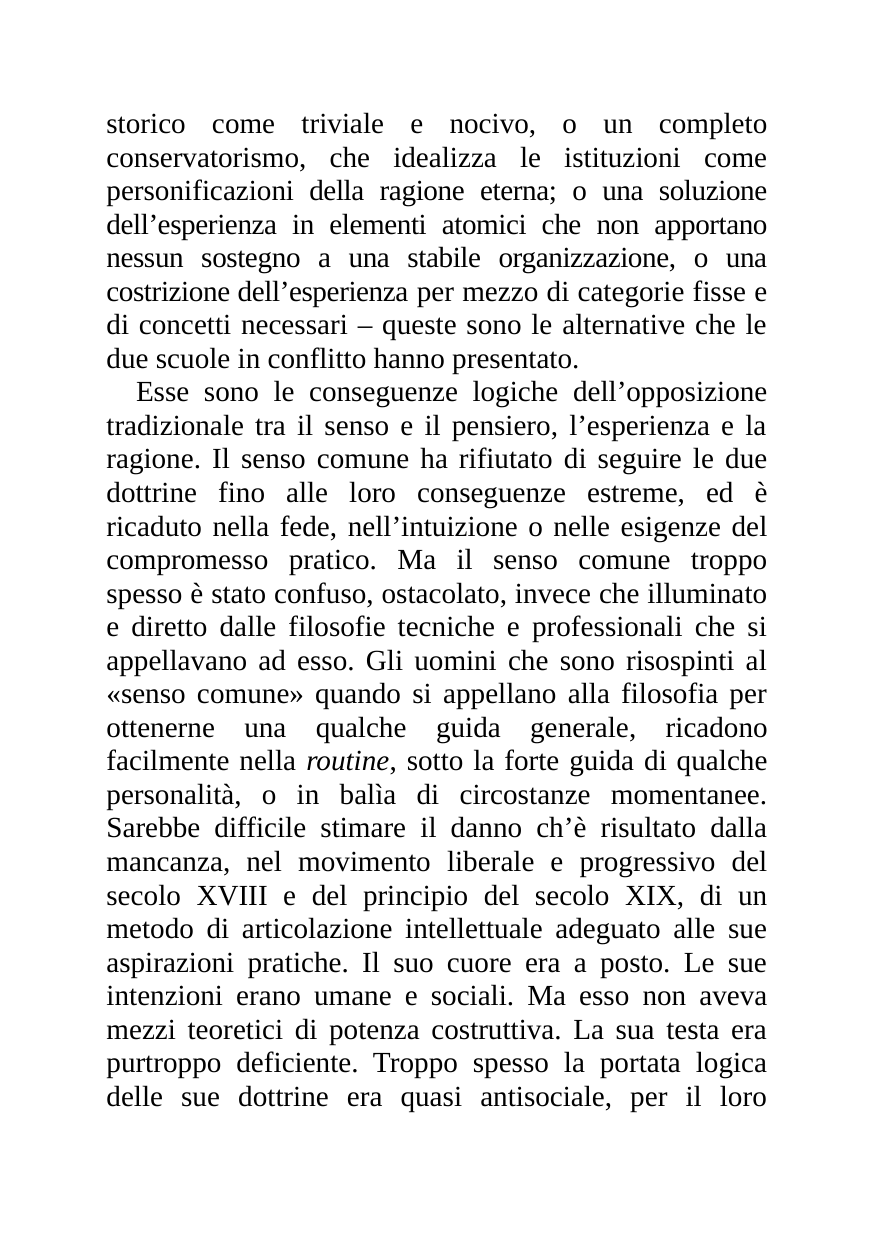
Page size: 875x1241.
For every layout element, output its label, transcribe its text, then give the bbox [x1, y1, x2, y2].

text Esse sono le conseguenze logiche dell’opposizione tradizionale tra il senso e il pensiero, l’esperienza e la ragione. Il senso comune ha rifiutato di seguire le due dottrine fino alle loro conseguenze estreme, ed è ricaduto nella fede, nell’intuizione o nelle esigenze del compromesso pratico. Ma il senso comune troppo spesso è stato confuso, ostacolato, invece che illuminato e diretto dalle filosofie tecniche e professionali che si appellavano ad esso. Gli uomini che sono risospinti al «senso comune» quando si appellano alla filosofia per ottenerne una qualche guida generale, ricadono facilmente nella routine, sotto la forte guida di qualche personalità, o in balìa di circostanze momentanee. Sarebbe difficile stimare il danno ch’è risultato dalla mancanza, nel movimento liberale e progressivo del secolo XVIII e del principio del secolo XIX, di un metodo di articolazione intellettuale adeguato alle sue aspirazioni pratiche. Il suo cuore era a posto. Le sue intenzioni erano umane e sociali. Ma esso non aveva mezzi teoretici di potenza costruttiva. La sua testa era purtroppo deficiente. Troppo spesso la portata logica delle sue dottrine era quasi antisociale, per il loro [106, 374, 768, 1112]
text storico come triviale e nocivo, o un completo conservatorismo, che idealizza le istituzioni come personificazioni della ragione eterna; o una soluzione dell’esperienza in elementi atomici che non apportano nessun sostegno a una stabile organizzazione, o una costrizione dell’esperienza per mezzo di categorie fisse e di concetti necessari – queste sono le alternative che le due scuole in conflitto hanno presentato. [106, 106, 768, 374]
